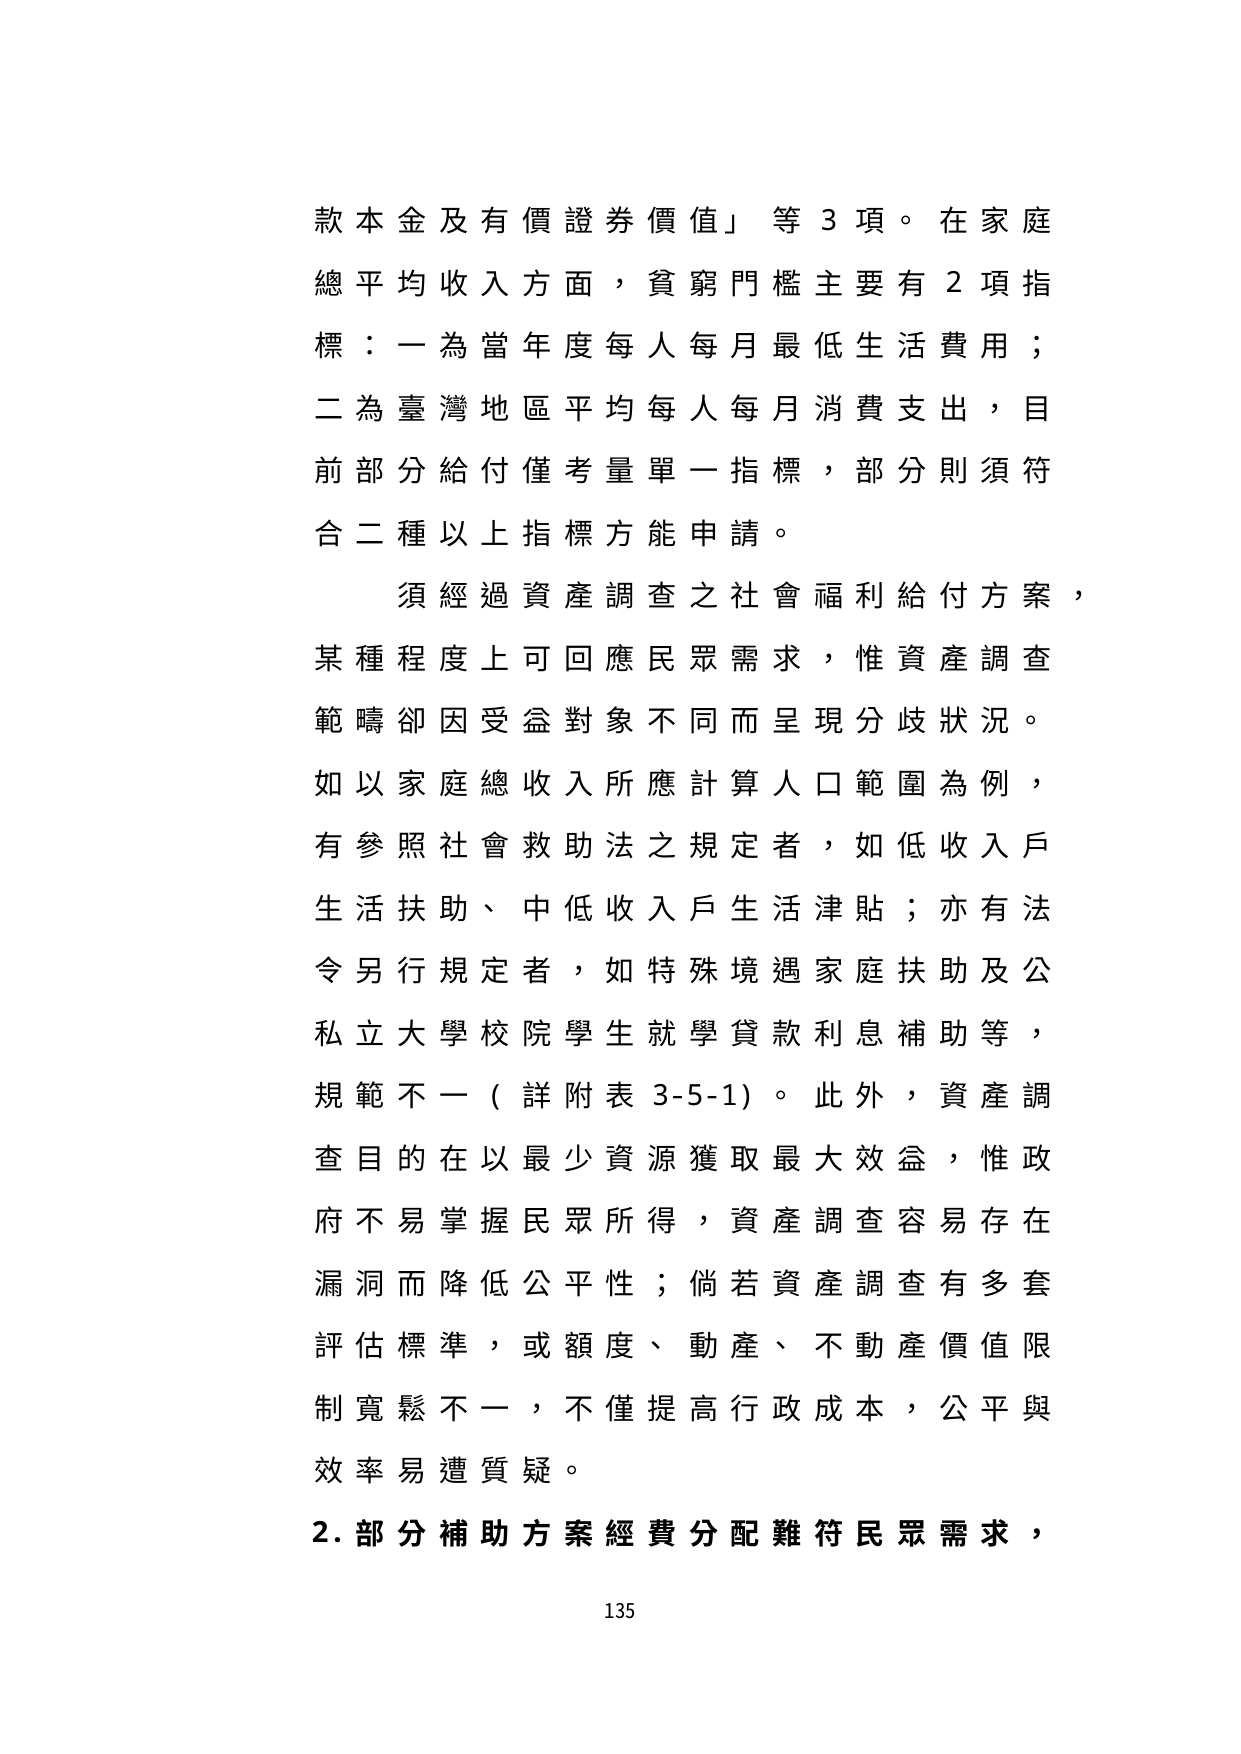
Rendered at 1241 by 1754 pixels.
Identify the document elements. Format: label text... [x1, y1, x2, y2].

text 款本金及有價證券價值」等3項。在家庭總平均收入方面，貧窮門檻主要有2項指標：一為當年度每人每月最低生活費用；二為臺灣地區平均每人每月消費支出，目前部分給付僅考量單一指標，部分則須符合二種以上指標方能申請。 [301, 177, 1058, 552]
text 須經過資產調查之社會福利給付方案，某種程度上可回應民眾需求，惟資產調查範疇卻因受益對象不同而呈現分歧狀況。如以家庭總收入所應計算人口範圍為例，有參照社會救助法之規定者，如低收入戶生活扶助、中低收入戶生活津貼；亦有法令另行規定者，如特殊境遇家庭扶助及公私立大學校院學生就學貸款利息補助等，規範不一(詳附表3-5-1)。此外，資產調查目的在以最少資源獲取最大效益，惟政府不易掌握民眾所得，資產調查容易存在漏洞而降低公平性；倘若資產調查有多套評估標準，或額度、動產、不動產價值限制寬鬆不一，不僅提高行政成本，公平與效率易遭質疑。 [301, 552, 1058, 1490]
text 2.部分補助方案經費分配難符民眾需求， [271, 1490, 1058, 1552]
